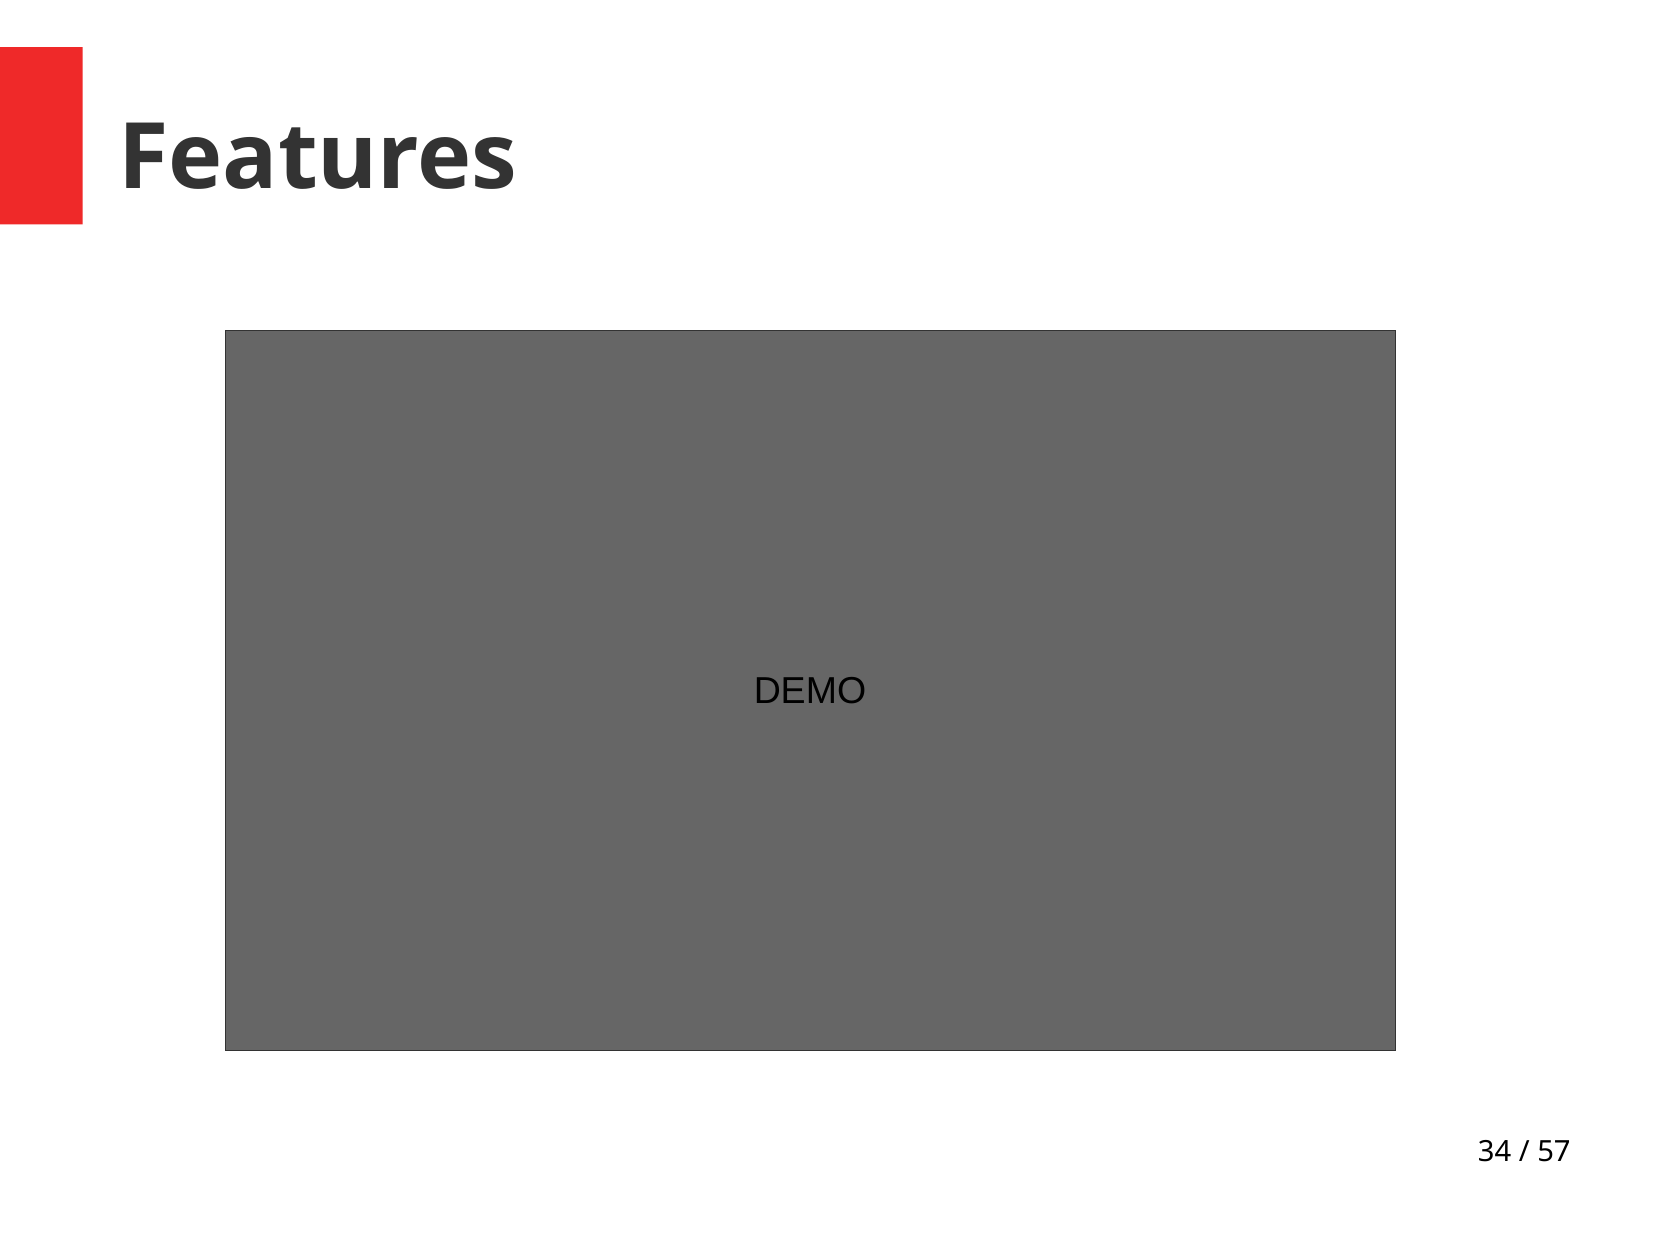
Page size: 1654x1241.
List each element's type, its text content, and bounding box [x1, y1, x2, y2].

title Features [118, 49, 1571, 257]
text_box DEMO [225, 330, 1396, 1051]
